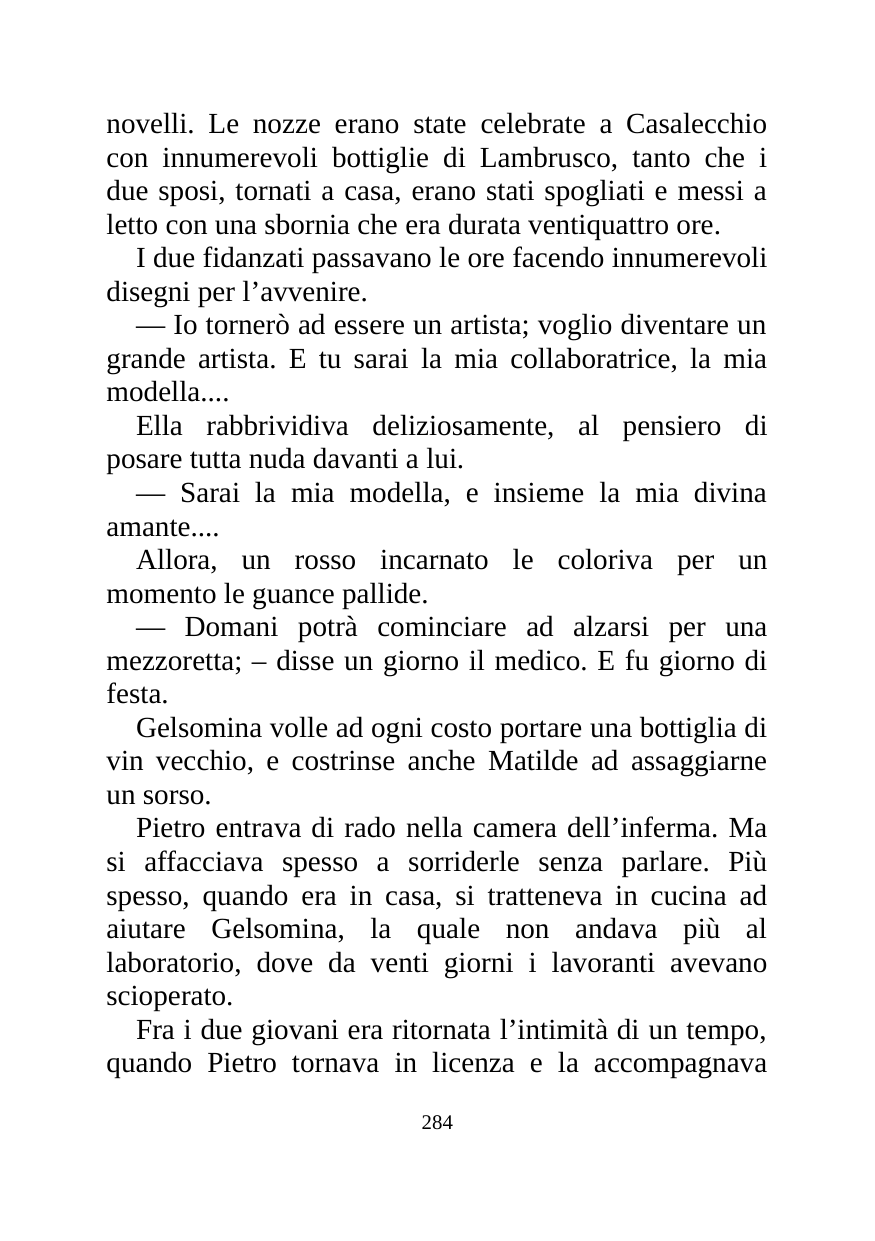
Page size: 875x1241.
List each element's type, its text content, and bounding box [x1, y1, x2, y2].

text — Domani potrà cominciare ad alzarsi per una mezzoretta; – disse un giorno il medico. E fu giorno di festa. [106, 609, 768, 710]
text Gelsomina volle ad ogni costo portare una bottiglia di vin vecchio, e costrinse anche Matilde ad assaggiarne un sorso. [106, 710, 768, 811]
text Ella rabbrividiva deliziosamente, al pensiero di posare tutta nuda davanti a lui. [106, 408, 768, 475]
text novelli. Le nozze erano state celebrate a Casalecchio con innumerevoli bottiglie di Lambrusco, tanto che i due sposi, tornati a casa, erano stati spogliati e messi a letto con una sbornia che era durata ventiquattro ore. [106, 106, 768, 240]
text Allora, un rosso incarnato le coloriva per un momento le guance pallide. [106, 542, 768, 609]
text Pietro entrava di rado nella camera dell’inferma. Ma si affacciava spesso a sorriderle senza parlare. Più spesso, quando era in casa, si tratteneva in cucina ad aiutare Gelsomina, la quale non andava più al laboratorio, dove da venti giorni i lavoranti avevano scioperato. [106, 811, 768, 1012]
text Fra i due giovani era ritornata l’intimità di un tempo, quando Pietro tornava in licenza e la accompagnava [106, 1012, 768, 1079]
text — Sarai la mia modella, e insieme la mia divina amante.... [106, 475, 768, 542]
text I due fidanzati passavano le ore facendo innumerevoli disegni per l’avvenire. [106, 240, 768, 307]
text — Io tornerò ad essere un artista; voglio diventare un grande artista. E tu sarai la mia collaboratrice, la mia modella.... [106, 307, 768, 408]
